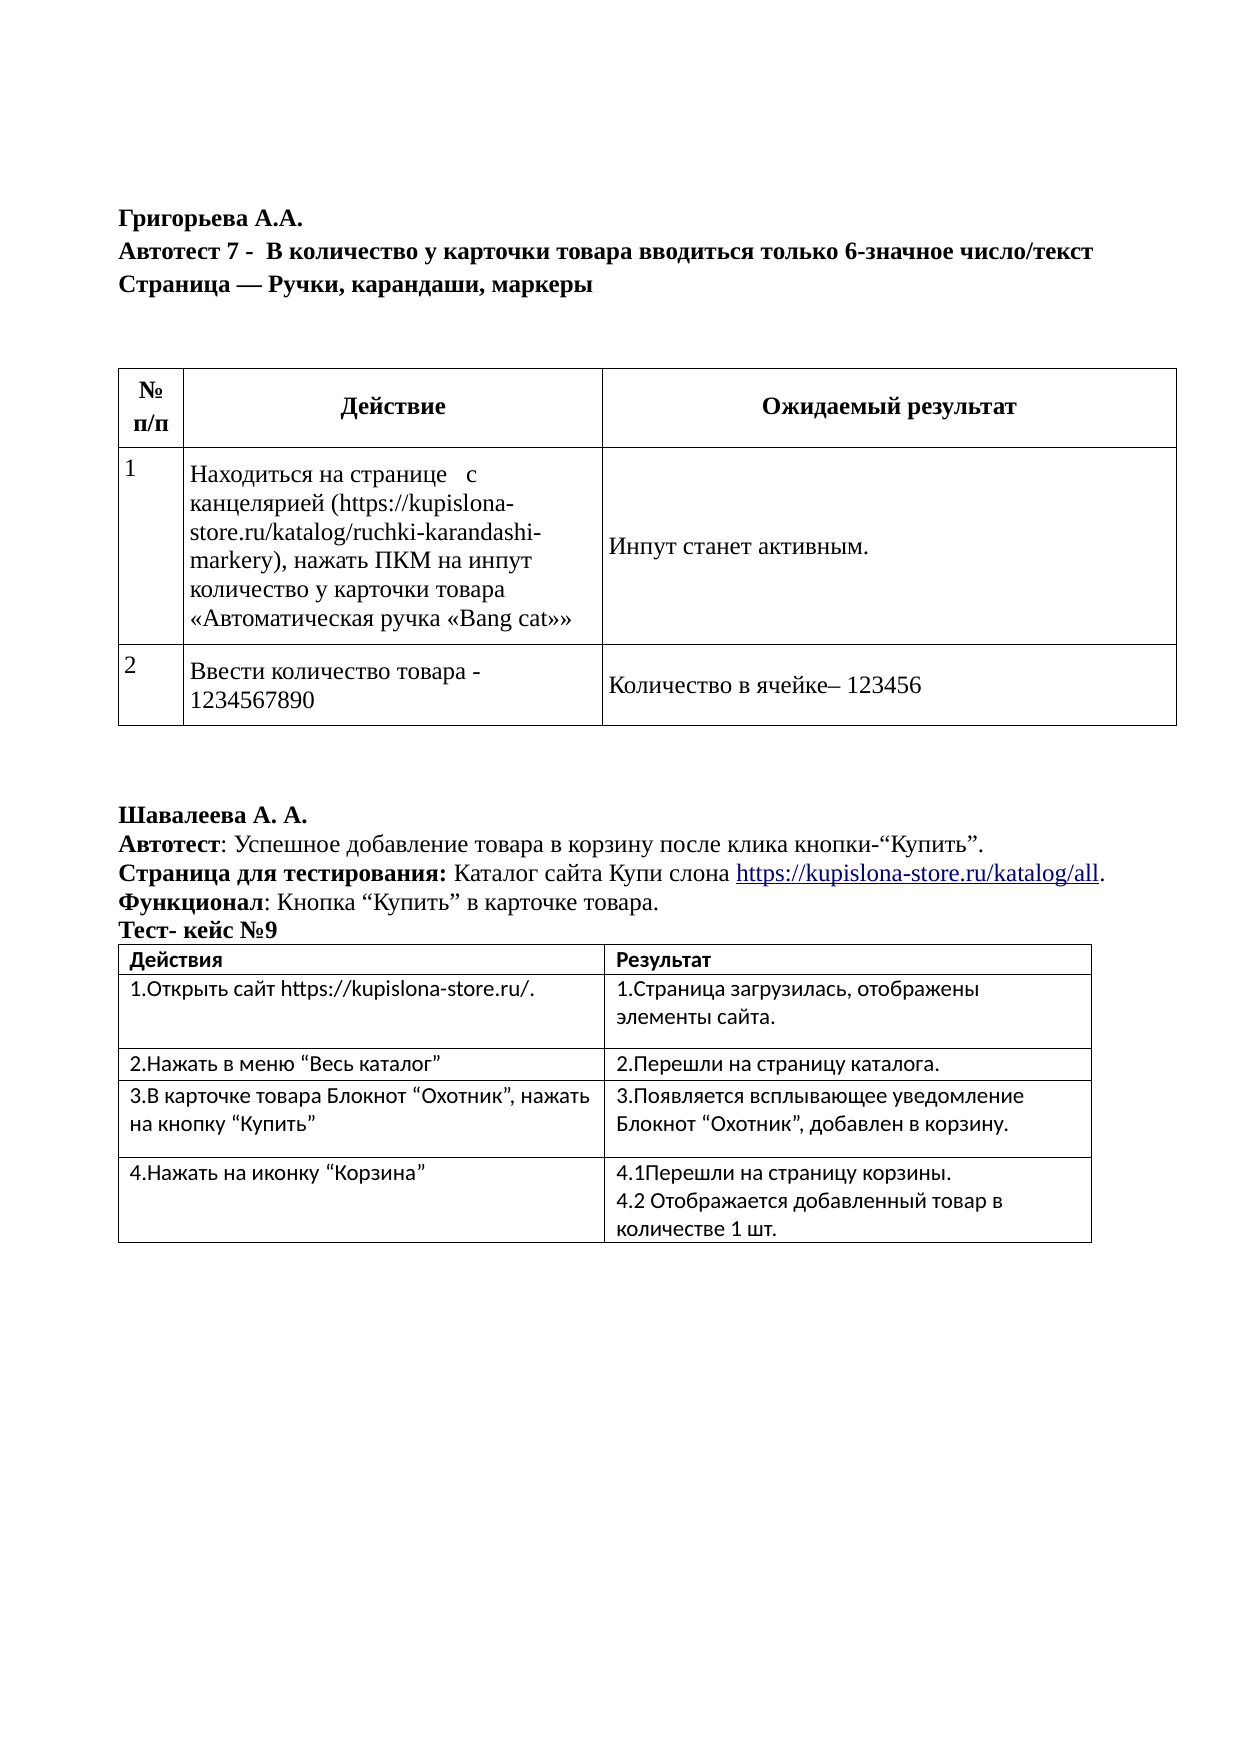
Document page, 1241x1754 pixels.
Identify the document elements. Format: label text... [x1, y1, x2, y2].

text Григорьева А.А. [118, 203, 1122, 232]
table_header Результат [605, 945, 1091, 973]
text Шавалеева А. А. [118, 801, 1122, 829]
text Тест- кейс №9 [118, 916, 1122, 944]
table_cell 1 [119, 448, 183, 643]
table_header Действия [119, 945, 604, 973]
table_cell 3.Появляется всплывающее уведомление Блокнот “Oхотник”, добавлен в корзину. [605, 1081, 1091, 1157]
table_cell Находиться на странице с канцелярией (https://kupislona-store.ru/katalog/ruchki-karandashi-markery), нажать ПКМ на инпут количество у карточки товара «Автоматическая ручка «Bang cat»» [184, 448, 602, 643]
text Функционал: Кнопка “Купить” в карточке товара. [118, 887, 1122, 916]
table_cell Инпут станет активным. [603, 448, 1176, 643]
text Автотест 7 - В количество у карточки товара вводиться только 6-значное число/текст [118, 236, 1122, 265]
table_header Ожидаемый результат [603, 369, 1176, 447]
table_cell 2 [119, 645, 183, 725]
table_header Действие [184, 369, 602, 447]
text Автотест: Успешное добавление товара в корзину после клика кнопки-“Купить”. [118, 829, 1122, 858]
table_cell 4.Нажать на иконку “Корзина” [119, 1158, 604, 1242]
table_cell 1.Страница загрузилась, отображены элементы сайта. [605, 975, 1091, 1048]
table_cell 2.Нажать в меню “Весь каталог” [119, 1049, 604, 1080]
table_header № п/п [119, 369, 183, 447]
text Страница — Ручки, карандаши, маркеры [118, 269, 1122, 298]
table_cell 4.1Перешли на страницу корзины. 4.2 Отображается добавленный товар в количестве 1 шт. [605, 1158, 1091, 1242]
table_cell 1.Открыть сайт https://kupislona-store.ru/. [119, 975, 604, 1048]
table_cell Ввести количество товара - 1234567890 [184, 645, 602, 725]
table_cell 3.В карточке товара Блокнот “Oхотник”, нажать на кнопку “Купить” [119, 1081, 604, 1157]
text Страница для тестирования: Каталог сайта Купи слона https://kupislona-store.ru/katalog/all. [118, 858, 1122, 887]
table_cell Количество в ячейке– 123456 [603, 645, 1176, 725]
table_cell 2.Перешли на страницу каталога. [605, 1049, 1091, 1080]
